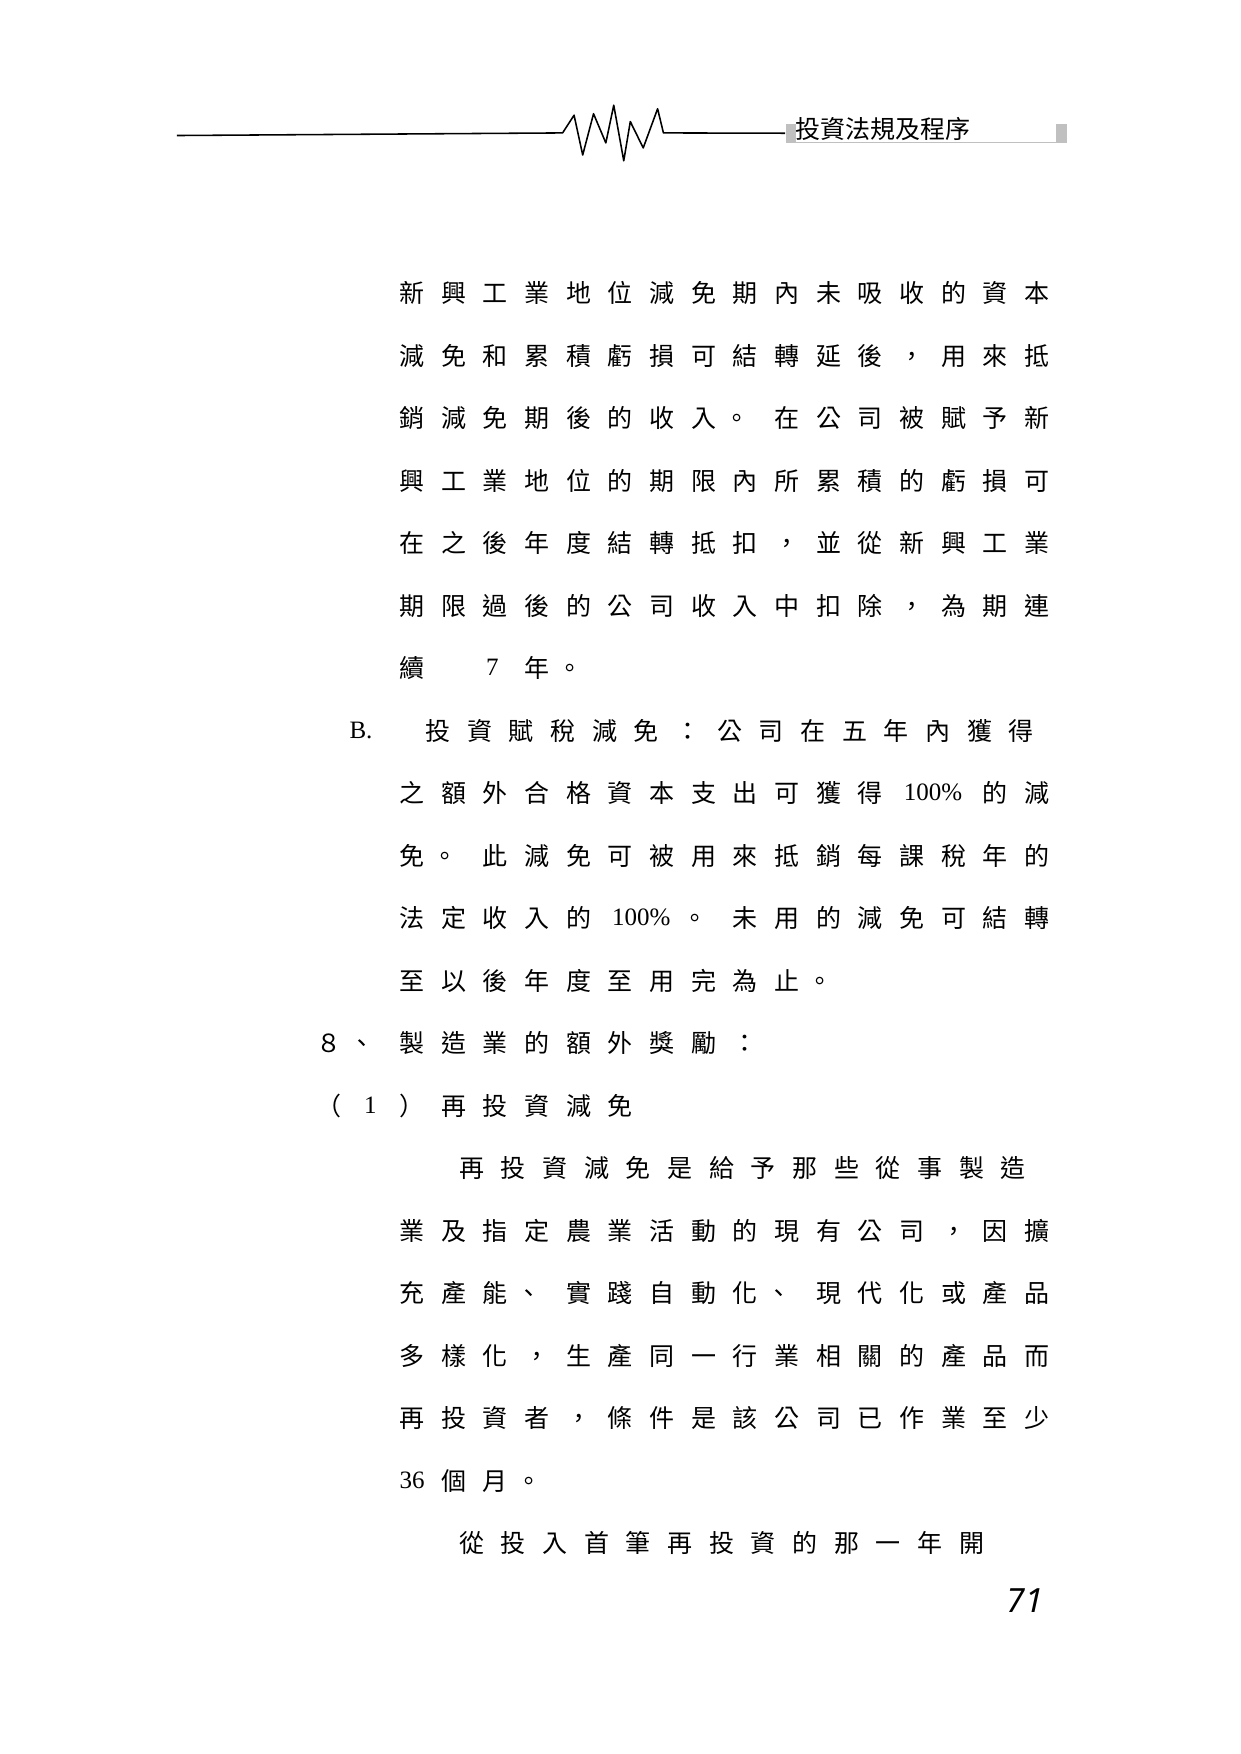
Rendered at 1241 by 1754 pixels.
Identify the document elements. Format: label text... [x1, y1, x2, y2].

text ８、製造業的額外獎勵： [281, 1000, 1058, 1063]
text 新興工業地位減免期內未吸收的資本減免和累積虧損可結轉延後，用來抵銷減免期後的收入。在公司被賦予新興工業地位的期限內所累積的虧損可在之後年度結轉抵扣，並從新興工業期限過後的公司收入中扣除，為期連續 7 年。 [330, 250, 1058, 688]
text 再投資減免是給予那些從事製造業及指定農業活動的現有公司，因擴充產能、實踐自動化、現代化或產品多樣化，生產同一行業相關的產品而再投資者，條件是該公司已作業至少36個月。 [306, 1125, 1058, 1500]
text （1）再投資減免 [306, 1063, 1058, 1125]
text B. 投資賦稅減免：公司在五年內獲得之額外合格資本支出可獲得100%的減免。此減免可被用來抵銷每課稅年的法定收入的100%。未用的減免可結轉至以後年度至用完為止。 [330, 688, 1058, 1000]
text 從投入首筆再投資的那一年開 [306, 1500, 1058, 1563]
